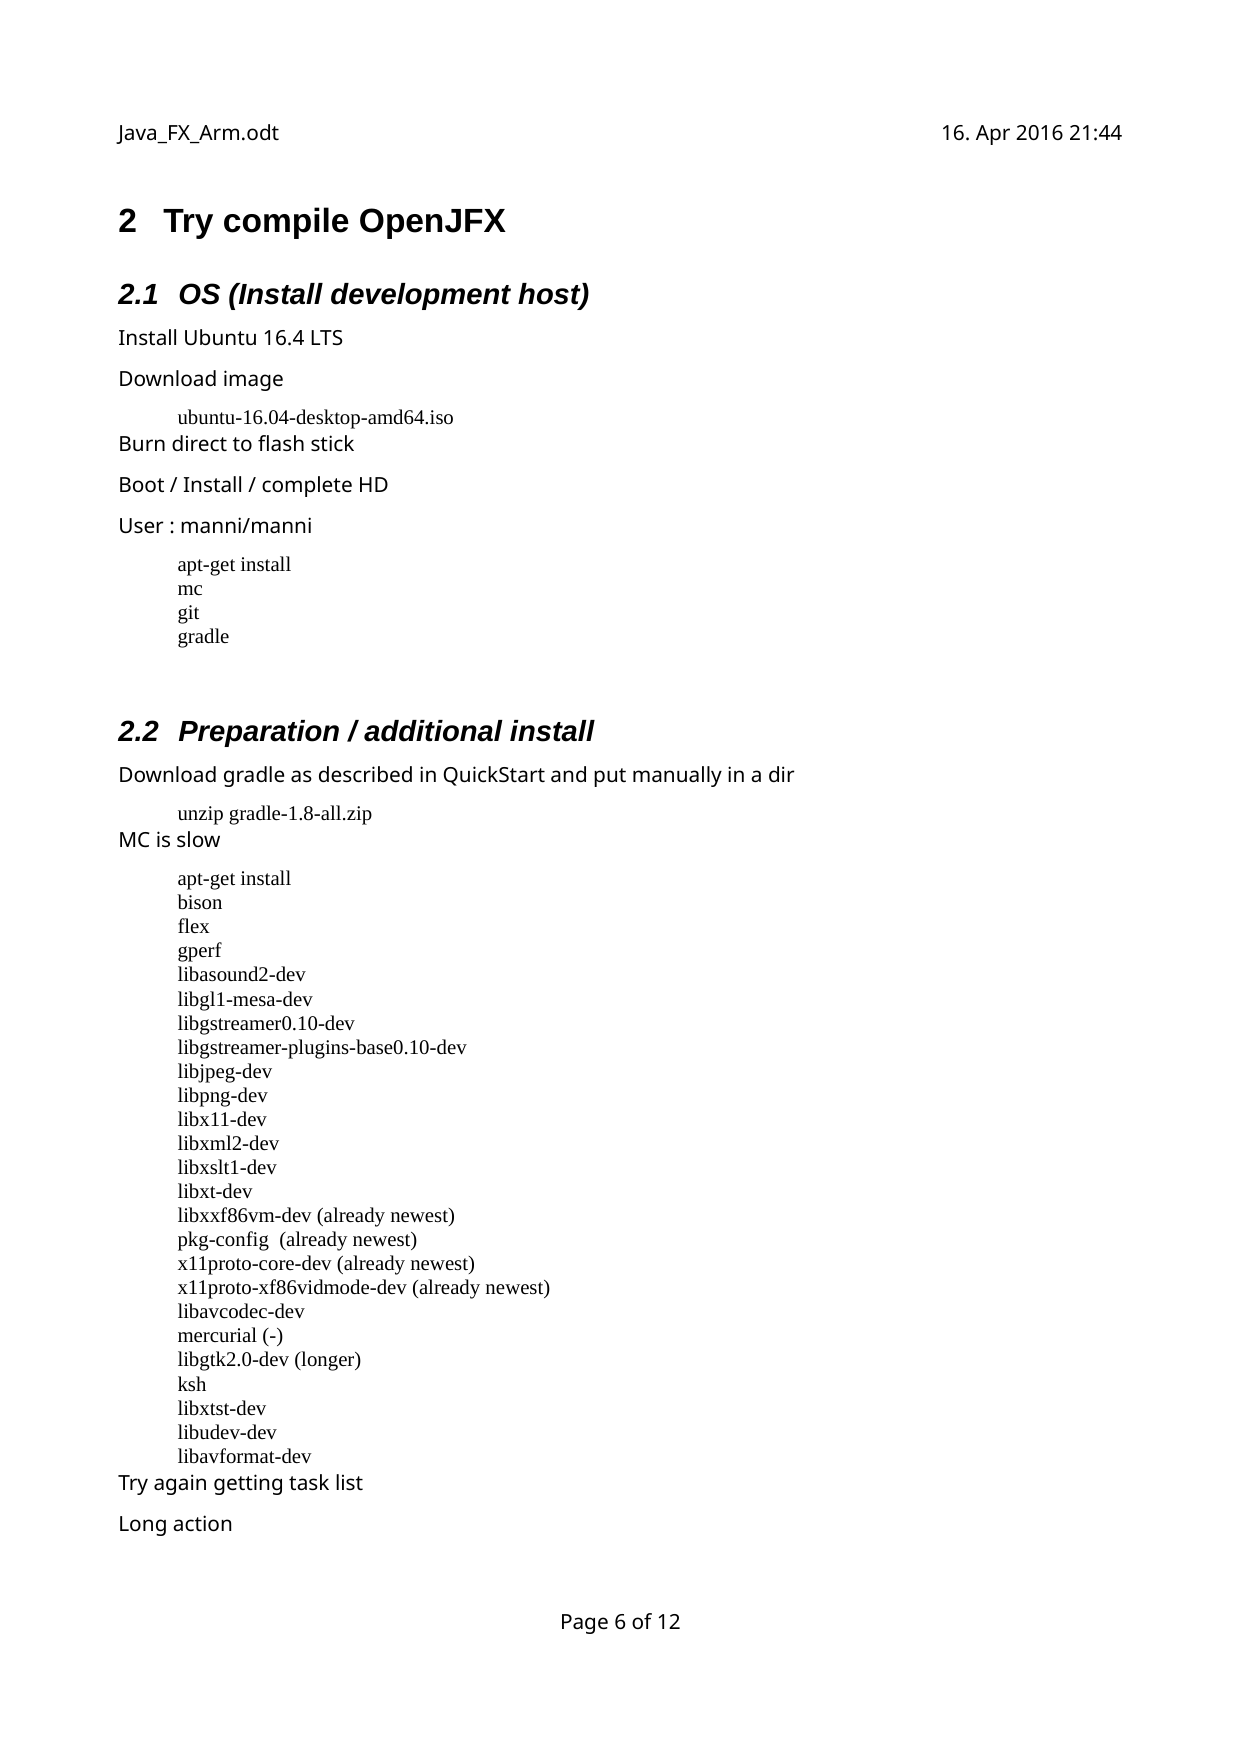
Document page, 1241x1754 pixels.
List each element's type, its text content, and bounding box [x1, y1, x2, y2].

text Download gradle as described in QuickStart and put manually in a dir [118, 760, 1122, 789]
text unzip gradle-1.8-all.zip [177, 801, 1122, 825]
text Install Ubuntu 16.4 LTS [118, 323, 1122, 352]
text Long action [118, 1509, 1122, 1537]
text mc [177, 576, 1122, 600]
text flex [177, 914, 1122, 938]
text libjpeg-dev [177, 1059, 1122, 1083]
subtitle OS (Install development host) [118, 277, 1122, 311]
text libxxf86vm-dev (already newest) [177, 1203, 1122, 1227]
text x11proto-core-dev (already newest) [177, 1251, 1122, 1275]
text apt-get install [177, 866, 1122, 890]
text libxtst-dev [177, 1396, 1122, 1419]
text x11proto-xf86vidmode-dev (already newest) [177, 1275, 1122, 1299]
text mercurial (-) [177, 1323, 1122, 1347]
text gperf [177, 938, 1122, 962]
text User : manni/manni [118, 511, 1122, 539]
text Burn direct to flash stick [118, 429, 1122, 458]
text libavformat-dev [177, 1444, 1122, 1468]
subtitle Try compile OpenJFX [118, 201, 1122, 240]
text git [177, 600, 1122, 624]
text libgstreamer0.10-dev [177, 1011, 1122, 1034]
text libx11-dev [177, 1107, 1122, 1131]
text libgstreamer-plugins-base0.10-dev [177, 1034, 1122, 1059]
text libasound2-dev [177, 962, 1122, 986]
text pkg-config (already newest) [177, 1227, 1122, 1251]
text libgl1-mesa-dev [177, 986, 1122, 1011]
text libxt-dev [177, 1179, 1122, 1203]
text libgtk2.0-dev (longer) [177, 1347, 1122, 1371]
text MC is slow [118, 825, 1122, 854]
subtitle Preparation / additional install [118, 714, 1122, 748]
text libxml2-dev [177, 1131, 1122, 1155]
text Boot / Install / complete HD [118, 470, 1122, 498]
text Try again getting task list [118, 1468, 1122, 1496]
text ksh [177, 1371, 1122, 1396]
text Download image [118, 364, 1122, 393]
text libavcodec-dev [177, 1299, 1122, 1323]
text libxslt1-dev [177, 1155, 1122, 1179]
text libpng-dev [177, 1083, 1122, 1107]
text gradle [177, 624, 1122, 648]
text apt-get install [177, 552, 1122, 576]
text bison [177, 890, 1122, 914]
text ubuntu-16.04-desktop-amd64.iso [177, 405, 1122, 429]
text libudev-dev [177, 1419, 1122, 1444]
